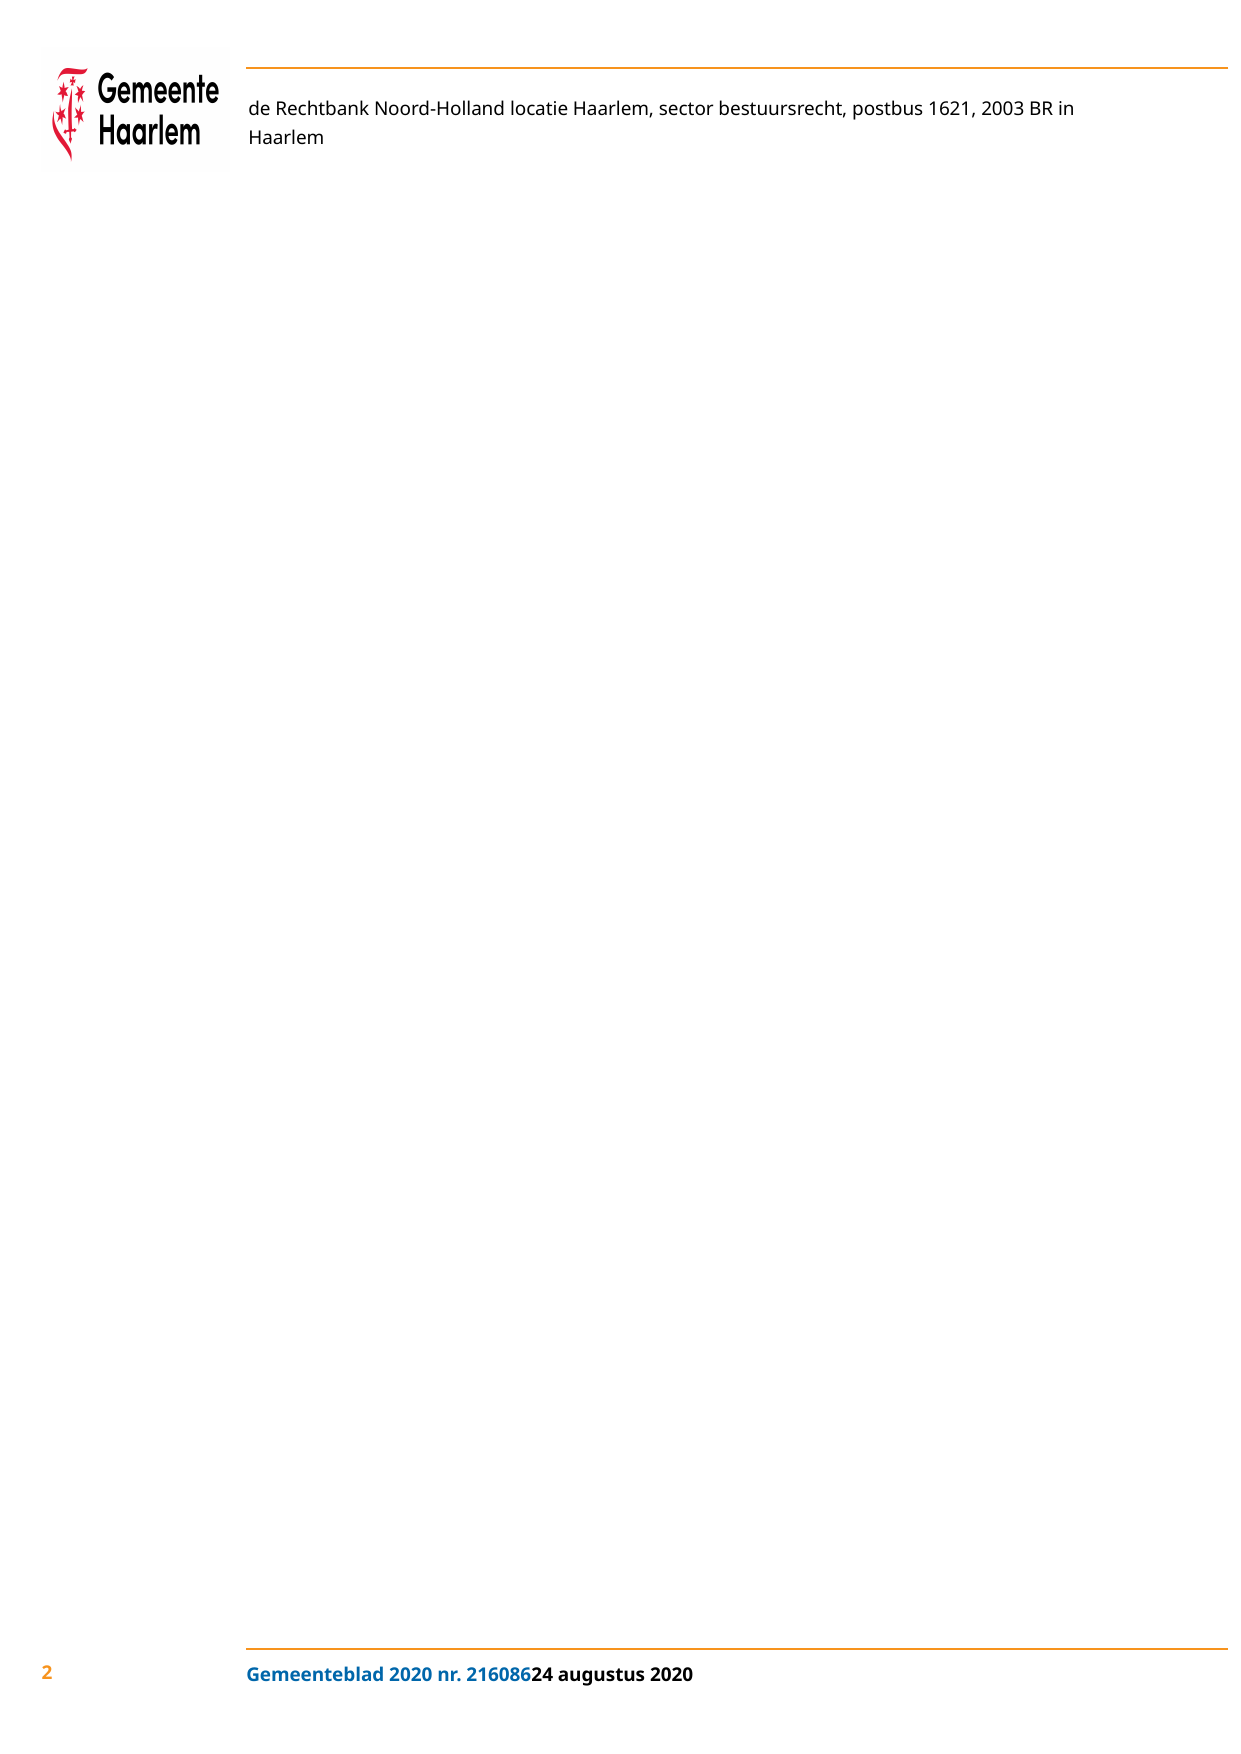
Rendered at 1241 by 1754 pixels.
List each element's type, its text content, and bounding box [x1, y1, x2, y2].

text de Rechtbank Noord-Holland locatie Haarlem, sector bestuursrecht, postbus 1621, 2003 BR in Haarlem [248, 95, 1152, 150]
picture [41, 47, 231, 172]
